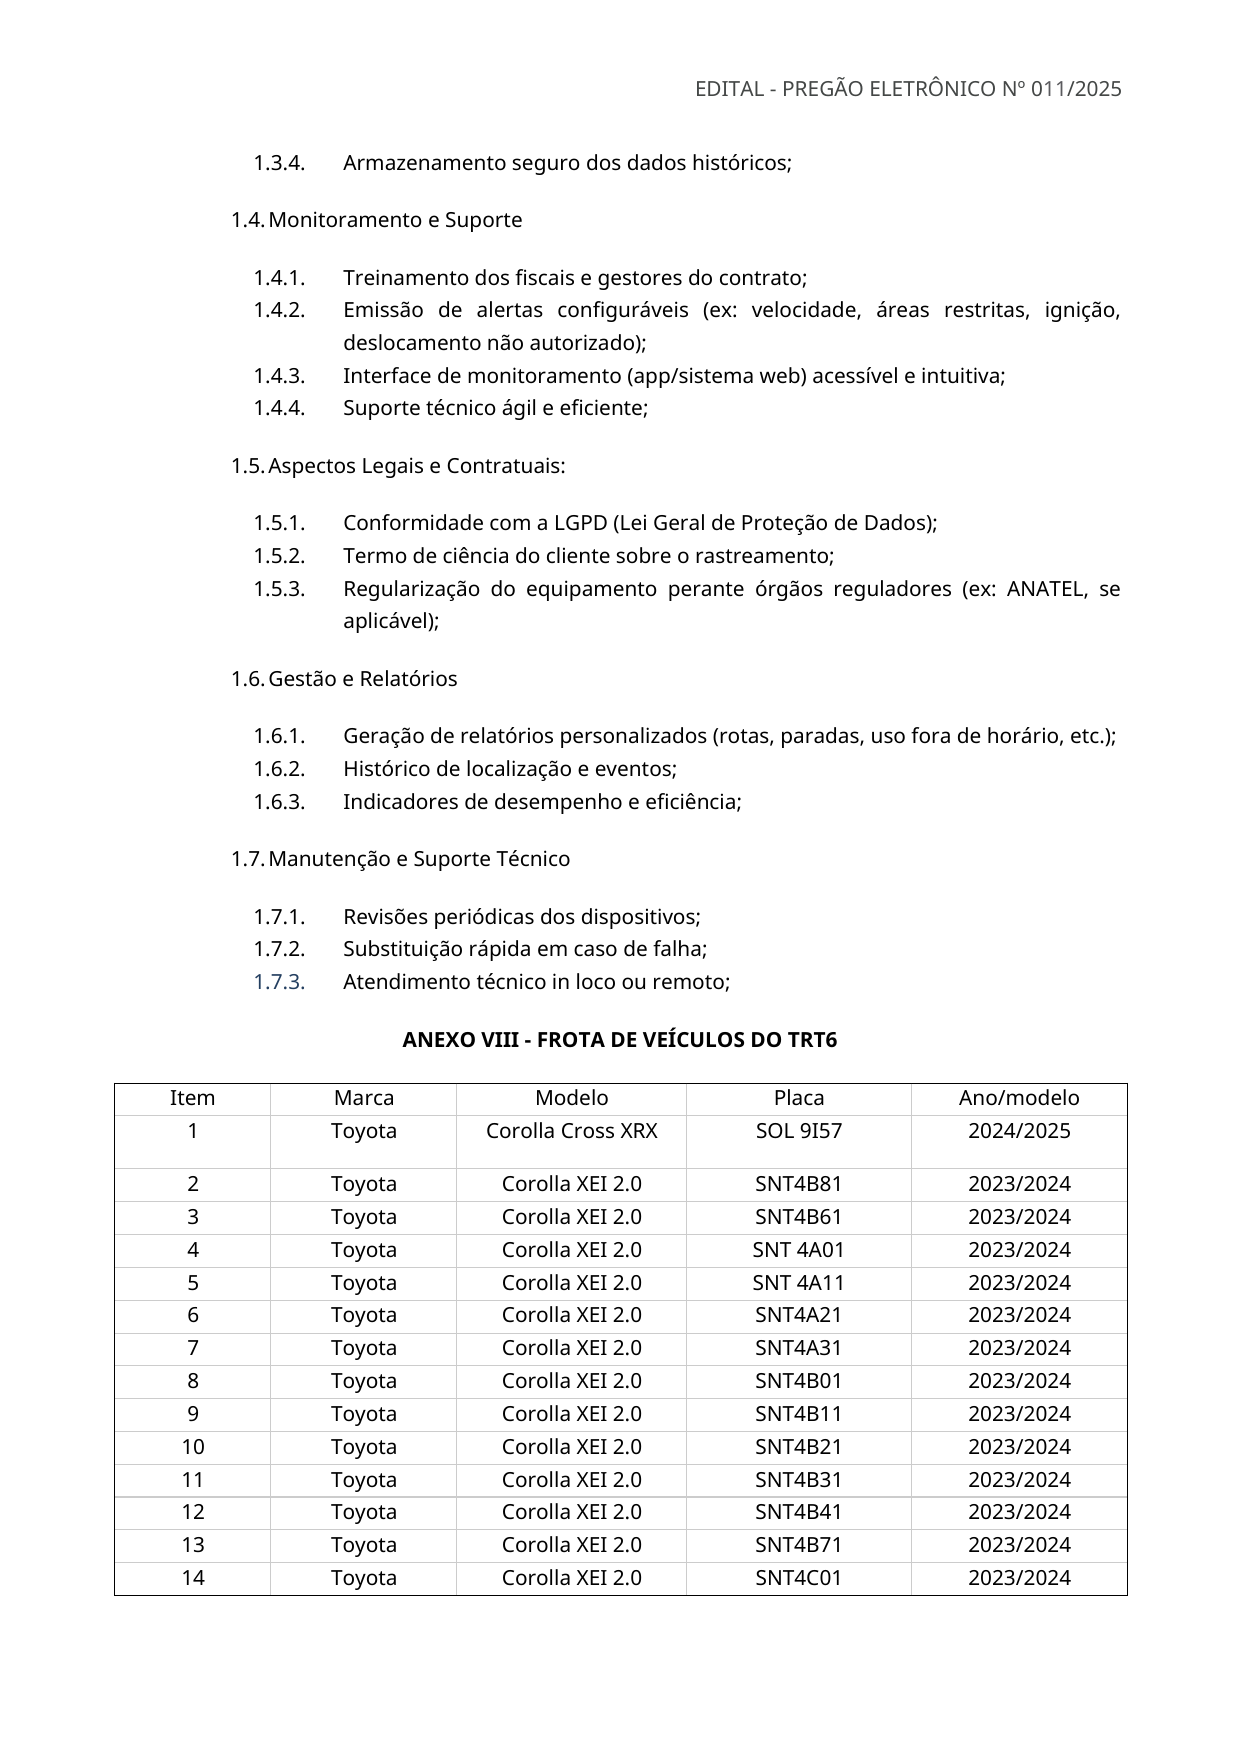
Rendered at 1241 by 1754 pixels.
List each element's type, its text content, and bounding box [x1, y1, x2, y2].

table_header Modelo [457, 1084, 686, 1115]
table_cell Toyota [271, 1235, 456, 1267]
subtitle Armazenamento seguro dos dados históricos; [306, 148, 1122, 176]
table_cell 6 [115, 1301, 270, 1332]
table_cell 2023/2024 [912, 1432, 1127, 1464]
table_cell SNT4B81 [687, 1169, 911, 1201]
table_cell Corolla XEI 2.0 [457, 1169, 686, 1201]
subtitle Substituição rápida em caso de falha; [306, 934, 1122, 963]
table_cell Corolla XEI 2.0 [457, 1202, 686, 1234]
table_cell SNT4C01 [687, 1563, 911, 1595]
table_cell SNT4A31 [687, 1334, 911, 1365]
subtitle Histórico de localização e eventos; [306, 754, 1122, 783]
table_cell 7 [115, 1334, 270, 1365]
table_cell 2023/2024 [912, 1334, 1127, 1365]
table_header Placa [687, 1084, 911, 1115]
table_header Marca [271, 1084, 456, 1115]
table_cell 2023/2024 [912, 1202, 1127, 1234]
table_cell Corolla XEI 2.0 [457, 1465, 686, 1496]
table_cell Toyota [271, 1116, 456, 1168]
table_cell SNT4B01 [687, 1366, 911, 1398]
table_cell 9 [115, 1399, 270, 1431]
subtitle Interface de monitoramento (app/sistema web) acessível e intuitiva; [306, 361, 1122, 389]
subtitle Atendimento técnico in loco ou remoto; [306, 967, 1122, 996]
table_cell SNT4B11 [687, 1399, 911, 1431]
table_cell 12 [115, 1498, 270, 1529]
table_cell Toyota [271, 1366, 456, 1398]
table_cell Corolla XEI 2.0 [457, 1432, 686, 1464]
table_cell 4 [115, 1235, 270, 1267]
subtitle Manutenção e Suporte Técnico [231, 844, 1122, 873]
subtitle Monitoramento e Suporte [231, 205, 1122, 234]
table_cell Toyota [271, 1169, 456, 1201]
table_cell 2024/2025 [912, 1116, 1127, 1168]
table_cell Toyota [271, 1465, 456, 1496]
subtitle Termo de ciência do cliente sobre o rastreamento; [306, 541, 1122, 569]
table_cell Corolla XEI 2.0 [457, 1530, 686, 1562]
table_header Ano/modelo [912, 1084, 1127, 1115]
table_cell SOL 9I57 [687, 1116, 911, 1168]
table_cell SNT 4A01 [687, 1235, 911, 1267]
table_cell Corolla XEI 2.0 [457, 1268, 686, 1299]
table_cell Corolla Cross XRX [457, 1116, 686, 1168]
table_cell 2023/2024 [912, 1399, 1127, 1431]
table_cell SNT4B21 [687, 1432, 911, 1464]
table_cell 2023/2024 [912, 1268, 1127, 1299]
table_cell Toyota [271, 1301, 456, 1332]
table_cell Toyota [271, 1268, 456, 1299]
table_cell 2023/2024 [912, 1366, 1127, 1398]
table_cell SNT 4A11 [687, 1268, 911, 1299]
table_header Item [115, 1084, 270, 1115]
table_cell SNT4B41 [687, 1498, 911, 1529]
subtitle Aspectos Legais e Contratuais: [231, 451, 1122, 479]
table_cell Toyota [271, 1563, 456, 1595]
subtitle Regularização do equipamento perante órgãos reguladores (ex: ANATEL, se aplicável); [306, 574, 1122, 635]
table_cell 2 [115, 1169, 270, 1201]
subtitle Gestão e Relatórios [231, 664, 1122, 692]
table_cell 3 [115, 1202, 270, 1234]
table_cell 14 [115, 1563, 270, 1595]
table_cell 1 [115, 1116, 270, 1168]
table_cell Toyota [271, 1498, 456, 1529]
table_cell 11 [115, 1465, 270, 1496]
table_cell 2023/2024 [912, 1169, 1127, 1201]
subtitle Treinamento dos fiscais e gestores do contrato; [306, 263, 1122, 291]
subtitle Indicadores de desempenho e eficiência; [306, 787, 1122, 815]
table_cell SNT4B31 [687, 1465, 911, 1496]
subtitle Conformidade com a LGPD (Lei Geral de Proteção de Dados); [306, 508, 1122, 537]
table_cell Toyota [271, 1202, 456, 1234]
table_cell SNT4B61 [687, 1202, 911, 1234]
table_cell 13 [115, 1530, 270, 1562]
subtitle Suporte técnico ágil e eficiente; [306, 393, 1122, 422]
table_cell Corolla XEI 2.0 [457, 1399, 686, 1431]
table_cell Toyota [271, 1399, 456, 1431]
table_cell Corolla XEI 2.0 [457, 1366, 686, 1398]
text ANEXO VIII - FROTA DE VEÍCULOS DO TRT6 [118, 1025, 1122, 1053]
table_cell 2023/2024 [912, 1530, 1127, 1562]
table_cell 5 [115, 1268, 270, 1299]
table_cell 2023/2024 [912, 1498, 1127, 1529]
table_cell SNT4B71 [687, 1530, 911, 1562]
table_cell Corolla XEI 2.0 [457, 1563, 686, 1595]
table_cell 10 [115, 1432, 270, 1464]
table_cell Corolla XEI 2.0 [457, 1301, 686, 1332]
table_cell Toyota [271, 1432, 456, 1464]
table_cell 2023/2024 [912, 1465, 1127, 1496]
table_cell 8 [115, 1366, 270, 1398]
table_cell Corolla XEI 2.0 [457, 1498, 686, 1529]
table_cell SNT4A21 [687, 1301, 911, 1332]
table_cell Toyota [271, 1334, 456, 1365]
subtitle Geração de relatórios personalizados (rotas, paradas, uso fora de horário, etc.); [306, 722, 1122, 750]
table_cell 2023/2024 [912, 1235, 1127, 1267]
table_cell Corolla XEI 2.0 [457, 1235, 686, 1267]
subtitle Revisões periódicas dos dispositivos; [306, 902, 1122, 930]
table_cell Corolla XEI 2.0 [457, 1334, 686, 1365]
table_cell 2023/2024 [912, 1301, 1127, 1332]
subtitle Emissão de alertas configuráveis (ex: velocidade, áreas restritas, ignição, deslocamento não autorizado); [306, 296, 1122, 357]
table_cell Toyota [271, 1530, 456, 1562]
table_cell 2023/2024 [912, 1563, 1127, 1595]
